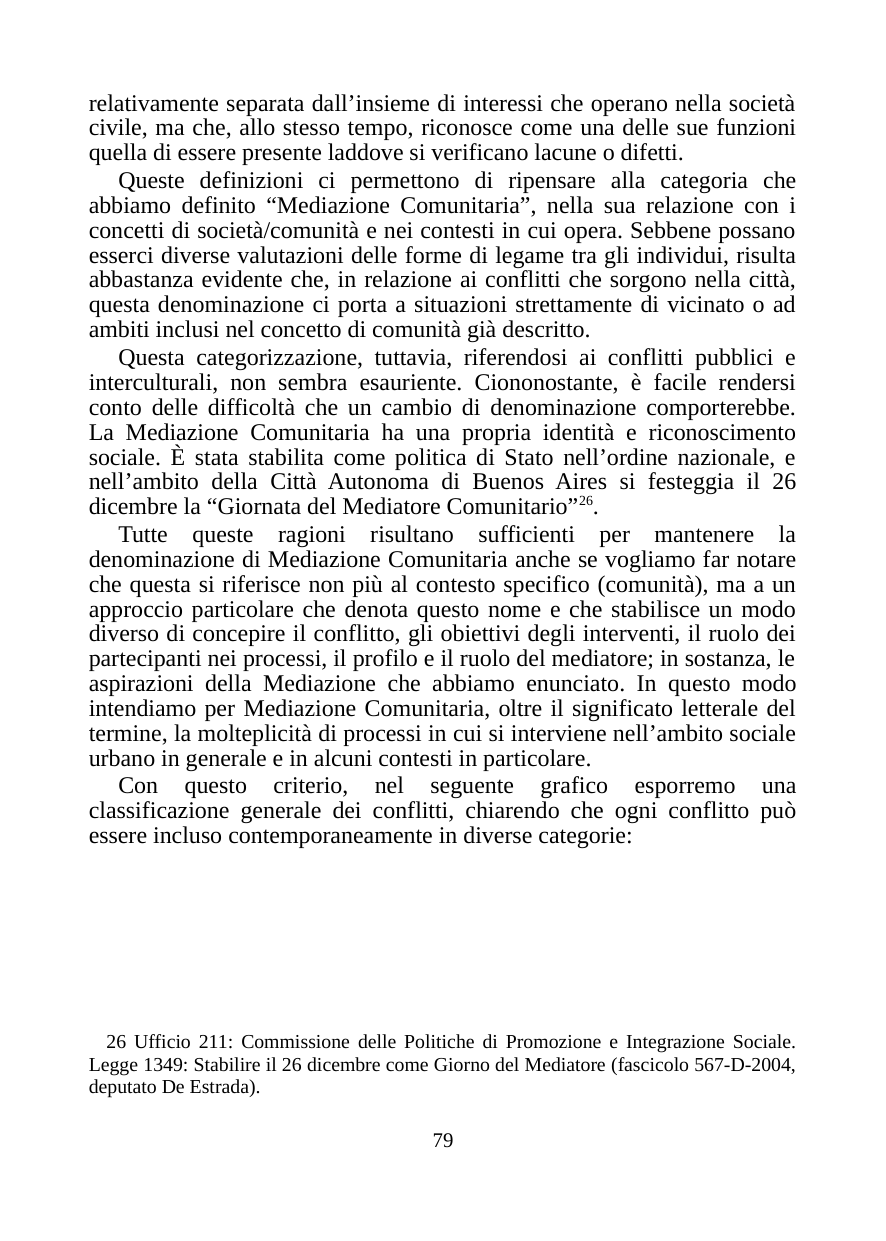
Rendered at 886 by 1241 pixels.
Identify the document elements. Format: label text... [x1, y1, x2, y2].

text Tutte queste ragioni risultano sufficienti per mantenere la denominazione di Mediazione Comunitaria anche se vogliamo far notare che questa si riferisce non più al contesto specifico (comunità), ma a un approccio particolare che denota questo nome e che stabilisce un modo diverso di concepire il conflitto, gli obiettivi degli interventi, il ruolo dei partecipanti nei processi, il profilo e il ruolo del mediatore; in sostanza, le aspirazioni della Mediazione che abbiamo enunciato. In questo modo intendiamo per Mediazione Comunitaria, oltre il significato letterale del termine, la molteplicità di processi in cui si interviene nell’ambito sociale urbano in generale e in alcuni contesti in particolare. [88, 520, 797, 772]
text Queste definizioni ci permettono di ripensare alla categoria che abbiamo definito “Mediazione Comunitaria”, nella sua relazione con i concetti di società/comunità e nei contesti in cui opera. Sebbene possano esserci diverse valutazioni delle forme di legame tra gli individui, risulta abbastanza evidente che, in relazione ai conflitti che sorgono nella città, questa denominazione ci porta a situazioni strettamente di vicinato o ad ambiti inclusi nel concetto di comunità già descritto. [88, 166, 797, 343]
text relativamente separata dall’insieme di interessi che operano nella società civile, ma che, allo stesso tempo, riconosce come una delle sue funzioni quella di essere presente laddove si verificano lacune o difetti. [88, 88, 797, 166]
text Con questo criterio, nel seguente grafico esporremo una classificazione generale dei conflitti, chiarendo che ogni conflitto può essere incluso contemporaneamente in diverse categorie: [88, 772, 797, 849]
text Ufficio 211: Commissione delle Politiche di Promozione e Integrazione Sociale. Legge 1349: Stabilire il 26 dicembre come Giorno del Mediatore (fascicolo 567-D-2004, deputato De Estrada). [88, 1030, 797, 1098]
text Questa categorizzazione, tuttavia, riferendosi ai conflitti pubblici e interculturali, non sembra esauriente. Ciononostante, è facile rendersi conto delle difficoltà che un cambio di denominazione comporterebbe. La Mediazione Comunitaria ha una propria identità e riconoscimento sociale. È stata stabilita come politica di Stato nell’ordine nazionale, e nell’ambito della Città Autonoma di Buenos Aires si festeggia il 26 dicembre la “Giornata del Mediatore Comunitario”. [88, 343, 797, 520]
